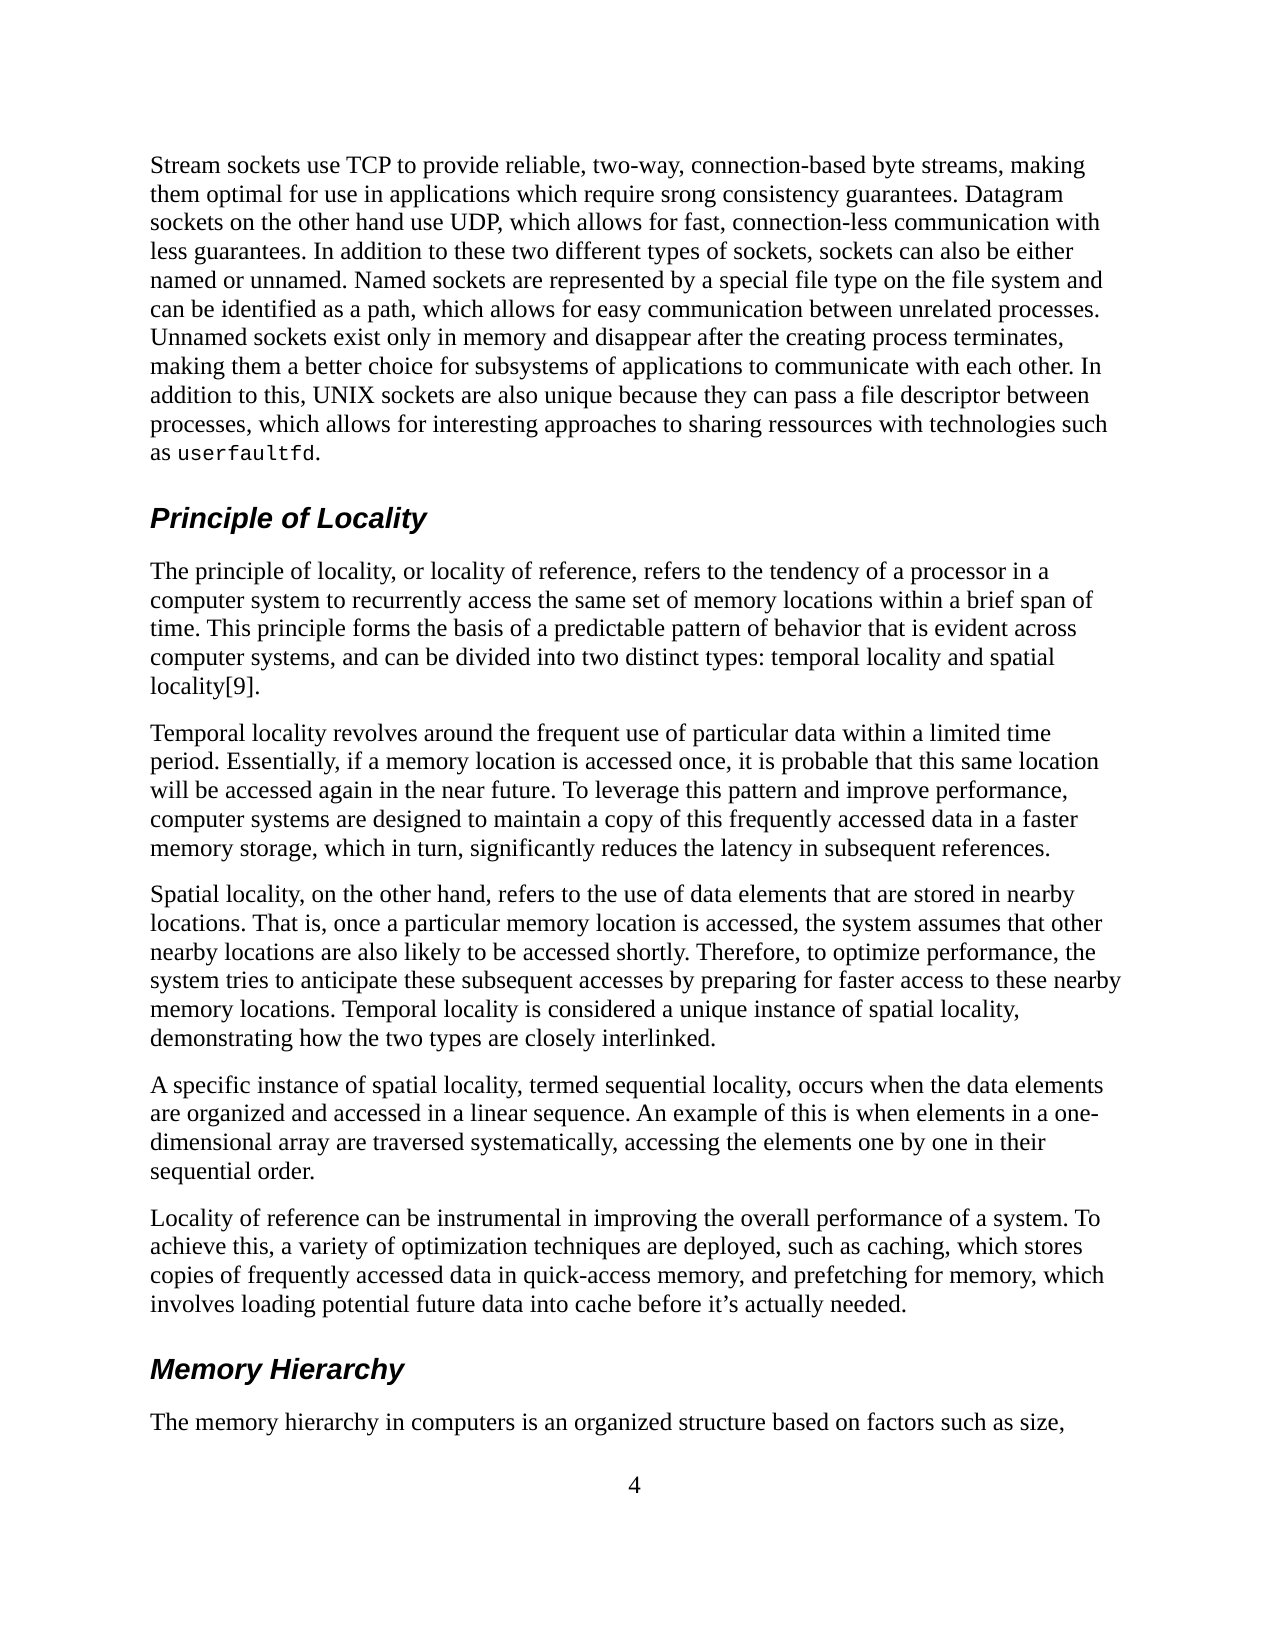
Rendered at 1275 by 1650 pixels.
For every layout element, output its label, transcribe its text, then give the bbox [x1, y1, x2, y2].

text Spatial locality, on the other hand, refers to the use of data elements that are stored in nearby locations. That is, once a particular memory location is accessed, the system assumes that other nearby locations are also likely to be accessed shortly. Therefore, to optimize performance, the system tries to anticipate these subsequent accesses by preparing for faster access to these nearby memory locations. Temporal locality is considered a unique instance of spatial locality, demonstrating how the two types are closely interlinked. [150, 879, 1125, 1052]
text Locality of reference can be instrumental in improving the overall performance of a system. To achieve this, a variety of optimization techniques are deployed, such as caching, which stores copies of frequently accessed data in quick-access memory, and prefetching for memory, which involves loading potential future data into cache before it’s actually needed. [150, 1203, 1125, 1318]
subtitle Memory Hierarchy [150, 1352, 1125, 1385]
text Stream sockets use TCP to provide reliable, two-way, connection-based byte streams, making them optimal for use in applications which require srong consistency guarantees. Datagram sockets on the other hand use UDP, which allows for fast, connection-less communication with less guarantees. In addition to these two different types of sockets, sockets can also be either named or unnamed. Named sockets are represented by a special file type on the file system and can be identified as a path, which allows for easy communication between unrelated processes. Unnamed sockets exist only in memory and disappear after the creating process terminates, making them a better choice for subsystems of applications to communicate with each other. In addition to this, UNIX sockets are also unique because they can pass a file descriptor between processes, which allows for interesting approaches to sharing ressources with technologies such as userfaultfd. [150, 150, 1125, 467]
text A specific instance of spatial locality, termed sequential locality, occurs when the data elements are organized and accessed in a linear sequence. An example of this is when elements in a one-dimensional array are traversed systematically, accessing the elements one by one in their sequential order. [150, 1070, 1125, 1185]
text The memory hierarchy in computers is an organized structure based on factors such as size, [150, 1407, 1125, 1435]
text The principle of locality, or locality of reference, refers to the tendency of a processor in a computer system to recurrently access the same set of memory locations within a brief span of time. This principle forms the basis of a predictable pattern of behavior that is evident across computer systems, and can be divided into two distinct types: temporal locality and spatial locality[9]. [150, 556, 1125, 700]
subtitle Principle of Locality [150, 501, 1125, 534]
text Temporal locality revolves around the frequent use of particular data within a limited time period. Essentially, if a memory location is accessed once, it is probable that this same location will be accessed again in the near future. To leverage this pattern and improve performance, computer systems are designed to maintain a copy of this frequently accessed data in a faster memory storage, which in turn, significantly reduces the latency in subsequent references. [150, 718, 1125, 861]
